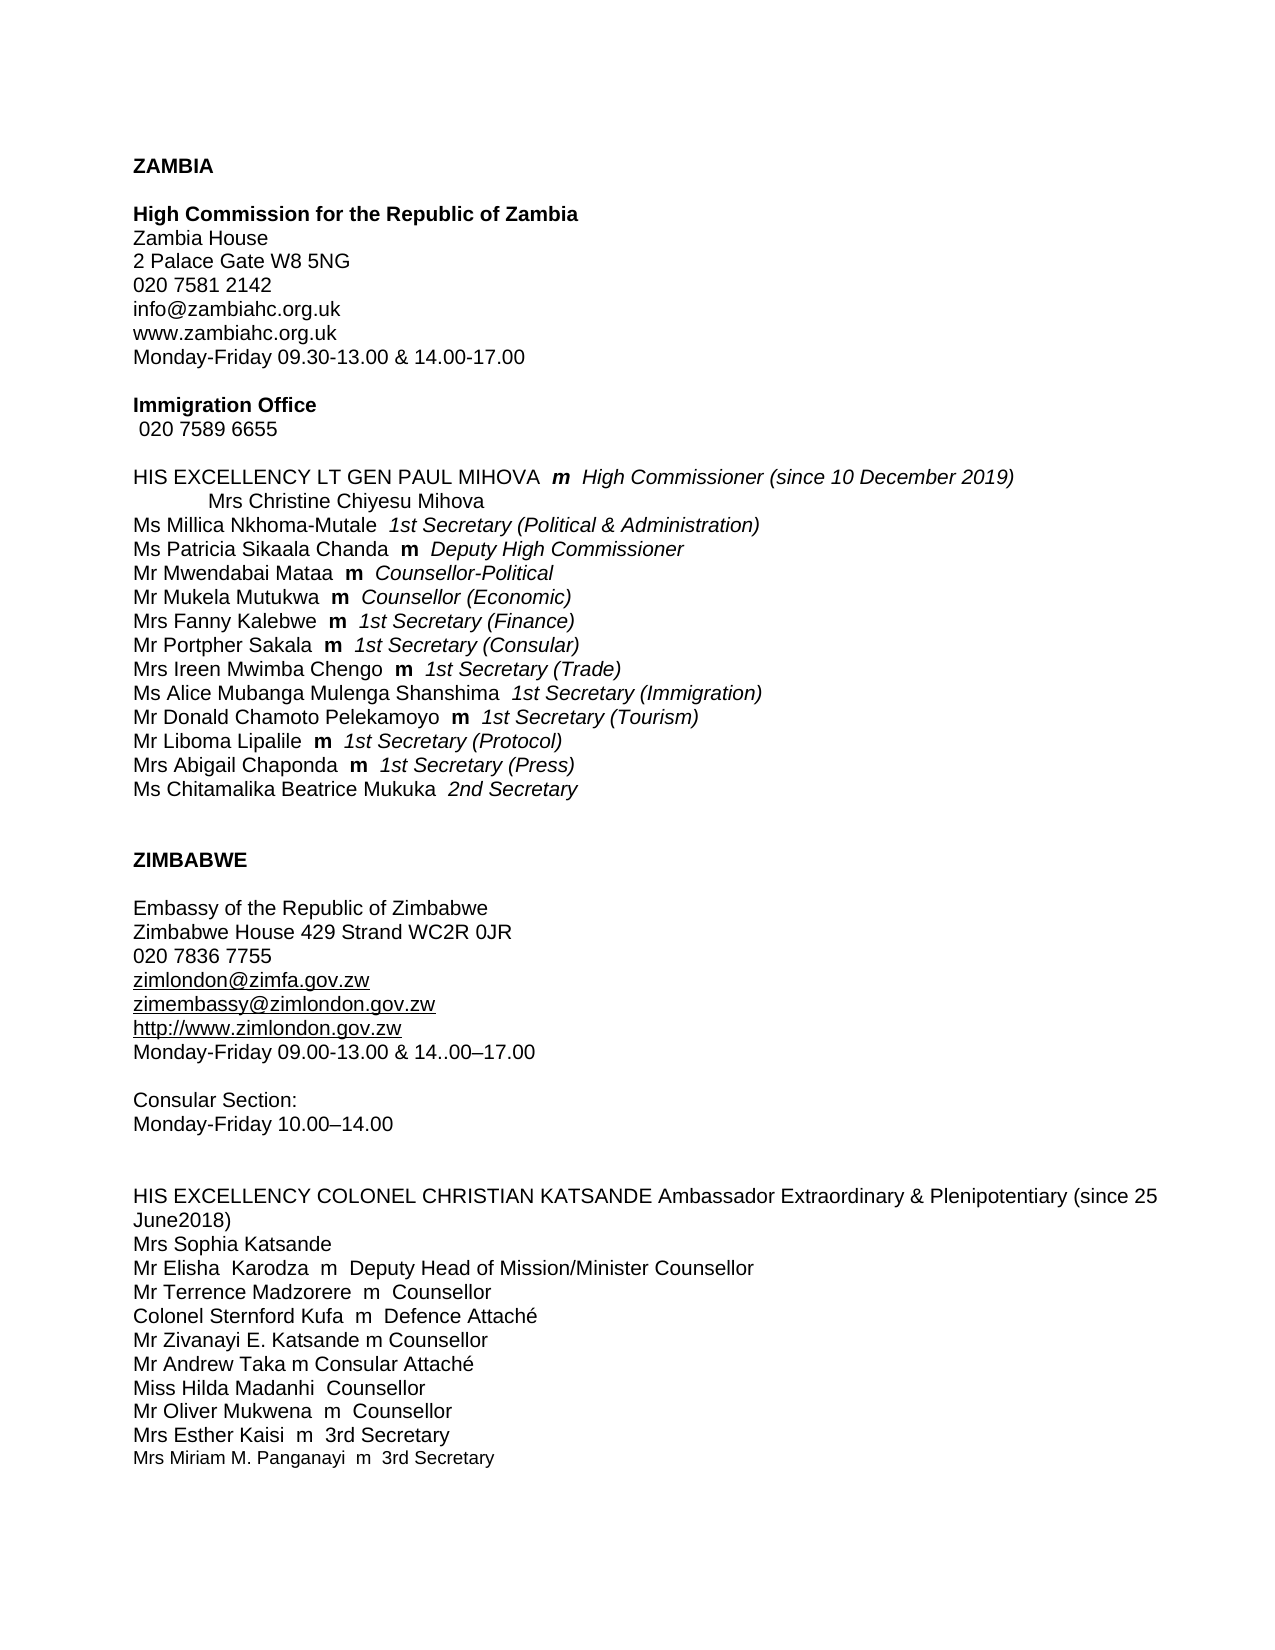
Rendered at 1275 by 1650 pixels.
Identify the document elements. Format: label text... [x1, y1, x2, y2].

text zimlondon@zimfa.gov.zw [133, 968, 1181, 992]
text Mrs Fanny Kalebwe m 1st Secretary (Finance) [133, 609, 1181, 633]
text HIS EXCELLENCY LT GEN PAUL MIHOVA m High Commissioner (since 10 December 2019) [133, 465, 1181, 489]
text info@zambiahc.org.uk [133, 297, 1181, 321]
text Mr Oliver Mukwena m Counsellor [133, 1399, 1181, 1423]
subtitle High Commission for the Republic of Zambia [133, 201, 1181, 225]
text Mr Liboma Lipalile m 1st Secretary (Protocol) [133, 728, 1181, 752]
text Consular Section: [133, 1088, 1181, 1112]
text Zambia House [133, 225, 1181, 249]
text Mr Terrence Madzorere m Counsellor [133, 1279, 1181, 1303]
text Zimbabwe House 429 Strand WC2R 0JR [133, 920, 1181, 944]
text Mrs Ireen Mwimba Chengo m 1st Secretary (Trade) [133, 657, 1181, 681]
text Mrs Sophia Katsande [133, 1232, 1181, 1256]
text ZIMBABWE [133, 848, 1181, 872]
text http://www.zimlondon.gov.zw [133, 1016, 1181, 1040]
text Mrs Christine Chiyesu Mihova [133, 489, 1181, 513]
text Mr Zivanayi E. Katsande m Counsellor [133, 1327, 1181, 1351]
text Ms Alice Mubanga Mulenga Shanshima 1st Secretary (Immigration) [133, 681, 1181, 704]
text Mrs Esther Kaisi m 3rd Secretary [133, 1423, 1181, 1447]
text Monday-Friday 10.00–14.00 [133, 1112, 1181, 1136]
text Colonel Sternford Kufa m Defence Attaché [133, 1303, 1181, 1327]
text Embassy of the Republic of Zimbabwe [133, 896, 1181, 920]
text Mrs Abigail Chaponda m 1st Secretary (Press) [133, 752, 1181, 776]
text Immigration Office [133, 393, 1181, 417]
text 020 7836 7755 [133, 944, 1181, 968]
text Mr Elisha Karodza m Deputy Head of Mission/Minister Counsellor [133, 1256, 1181, 1279]
text www.zambiahc.org.uk [133, 321, 1181, 345]
text Miss Hilda Madanhi Counsellor [133, 1375, 1181, 1399]
text 2 Palace Gate W8 5NG [133, 249, 1181, 273]
text Ms Millica Nkhoma-Mutale 1st Secretary (Political & Administration) [133, 513, 1181, 537]
text Mr Mukela Mutukwa m Counsellor (Economic) [133, 585, 1181, 609]
text Mr Mwendabai Mataa m Counsellor-Political [133, 561, 1181, 585]
text Mr Portpher Sakala m 1st Secretary (Consular) [133, 633, 1181, 657]
text zimembassy@zimlondon.gov.zw [133, 992, 1181, 1016]
text ZAMBIA [133, 153, 1181, 177]
text Ms Chitamalika Beatrice Mukuka 2nd Secretary [133, 776, 1181, 800]
text Monday-Friday 09.30-13.00 & 14.00-17.00 [133, 345, 1181, 369]
text Mr Donald Chamoto Pelekamoyo m 1st Secretary (Tourism) [133, 704, 1181, 728]
text Mrs Miriam M. Panganayi m 3rd Secretary [133, 1447, 1181, 1469]
text 020 7589 6655 [133, 417, 1181, 441]
text 020 7581 2142 [133, 273, 1181, 297]
text Monday-Friday 09.00-13.00 & 14..00–17.00 [133, 1040, 1181, 1064]
text Ms Patricia Sikaala Chanda m Deputy High Commissioner [133, 537, 1181, 561]
text Mr Andrew Taka m Consular Attaché [133, 1351, 1181, 1375]
text HIS EXCELLENCY COLONEL CHRISTIAN KATSANDE Ambassador Extraordinary & Plenipotentiary (since 25 June2018) [133, 1184, 1181, 1232]
